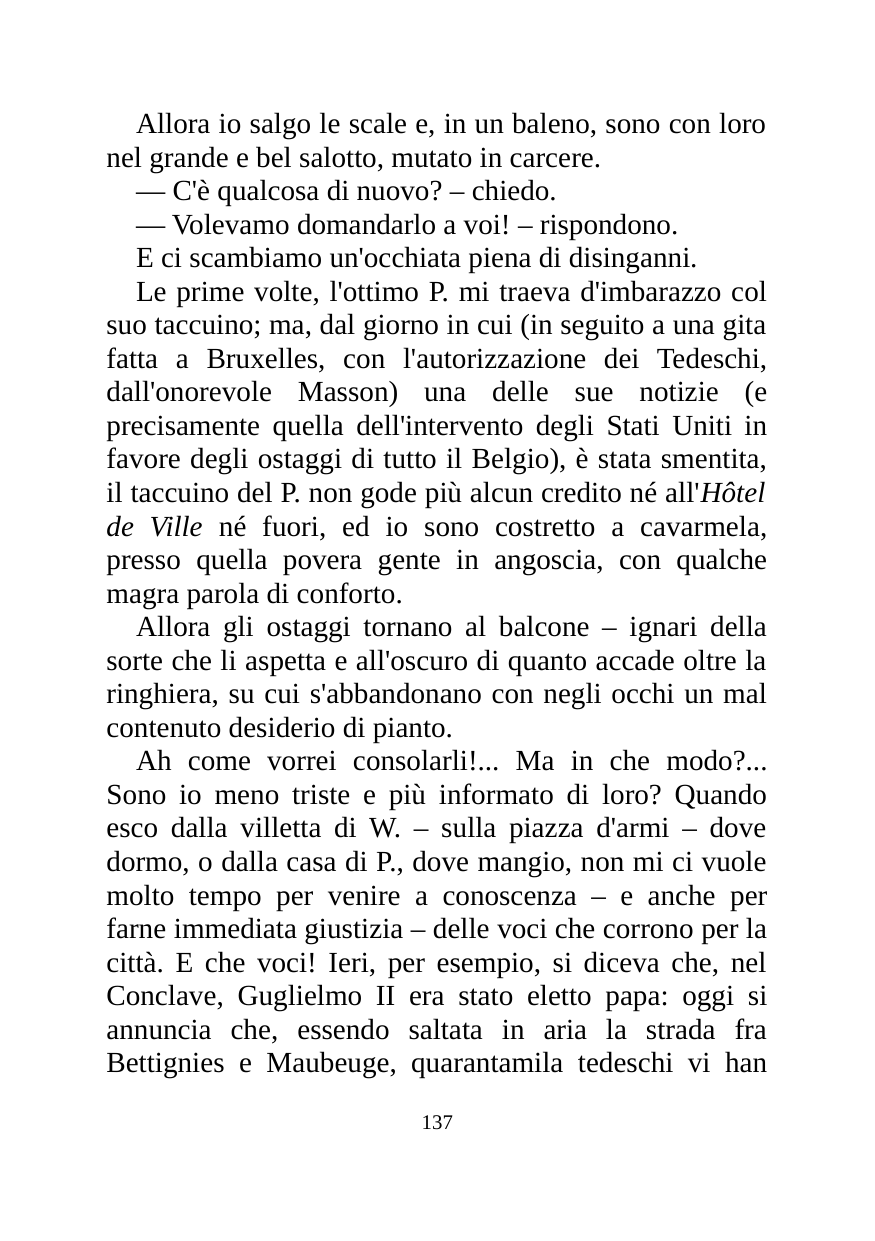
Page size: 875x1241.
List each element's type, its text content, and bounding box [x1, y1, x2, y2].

text Allora gli ostaggi tornano al balcone – ignari della sorte che li aspetta e all'oscuro di quanto accade oltre la ringhiera, su cui s'abbandonano con negli occhi un mal contenuto desiderio di pianto. [106, 609, 768, 743]
text — C'è qualcosa di nuovo? – chiedo. [106, 173, 768, 207]
text Ah come vorrei consolarli!... Ma in che modo?... Sono io meno triste e più informato di loro? Quando esco dalla villetta di W. – sulla piazza d'armi – dove dormo, o dalla casa di P., dove mangio, non mi ci vuole molto tempo per venire a conoscenza – e anche per farne immediata giustizia – delle voci che corrono per la città. E che voci! Ieri, per esempio, si diceva che, nel Conclave, Guglielmo II era stato eletto papa: oggi si annuncia che, essendo saltata in aria la strada fra Bettignies e Maubeuge, quarantamila tedeschi vi han [106, 743, 768, 1079]
text — Volevamo domandarlo a voi! – rispondono. [106, 207, 768, 240]
text E ci scambiamo un'occhiata piena di disinganni. [106, 240, 768, 274]
text Le prime volte, l'ottimo P. mi traeva d'imbarazzo col suo taccuino; ma, dal giorno in cui (in seguito a una gita fatta a Bruxelles, con l'autorizzazione dei Tedeschi, dall'onorevole Masson) una delle sue notizie (e precisamente quella dell'intervento degli Stati Uniti in favore degli ostaggi di tutto il Belgio), è stata smentita, il taccuino del P. non gode più alcun credito né all'Hôtel de Ville né fuori, ed io sono costretto a cavarmela, presso quella povera gente in angoscia, con qualche magra parola di conforto. [106, 274, 768, 609]
text Allora io salgo le scale e, in un baleno, sono con loro nel grande e bel salotto, mutato in carcere. [106, 106, 768, 173]
